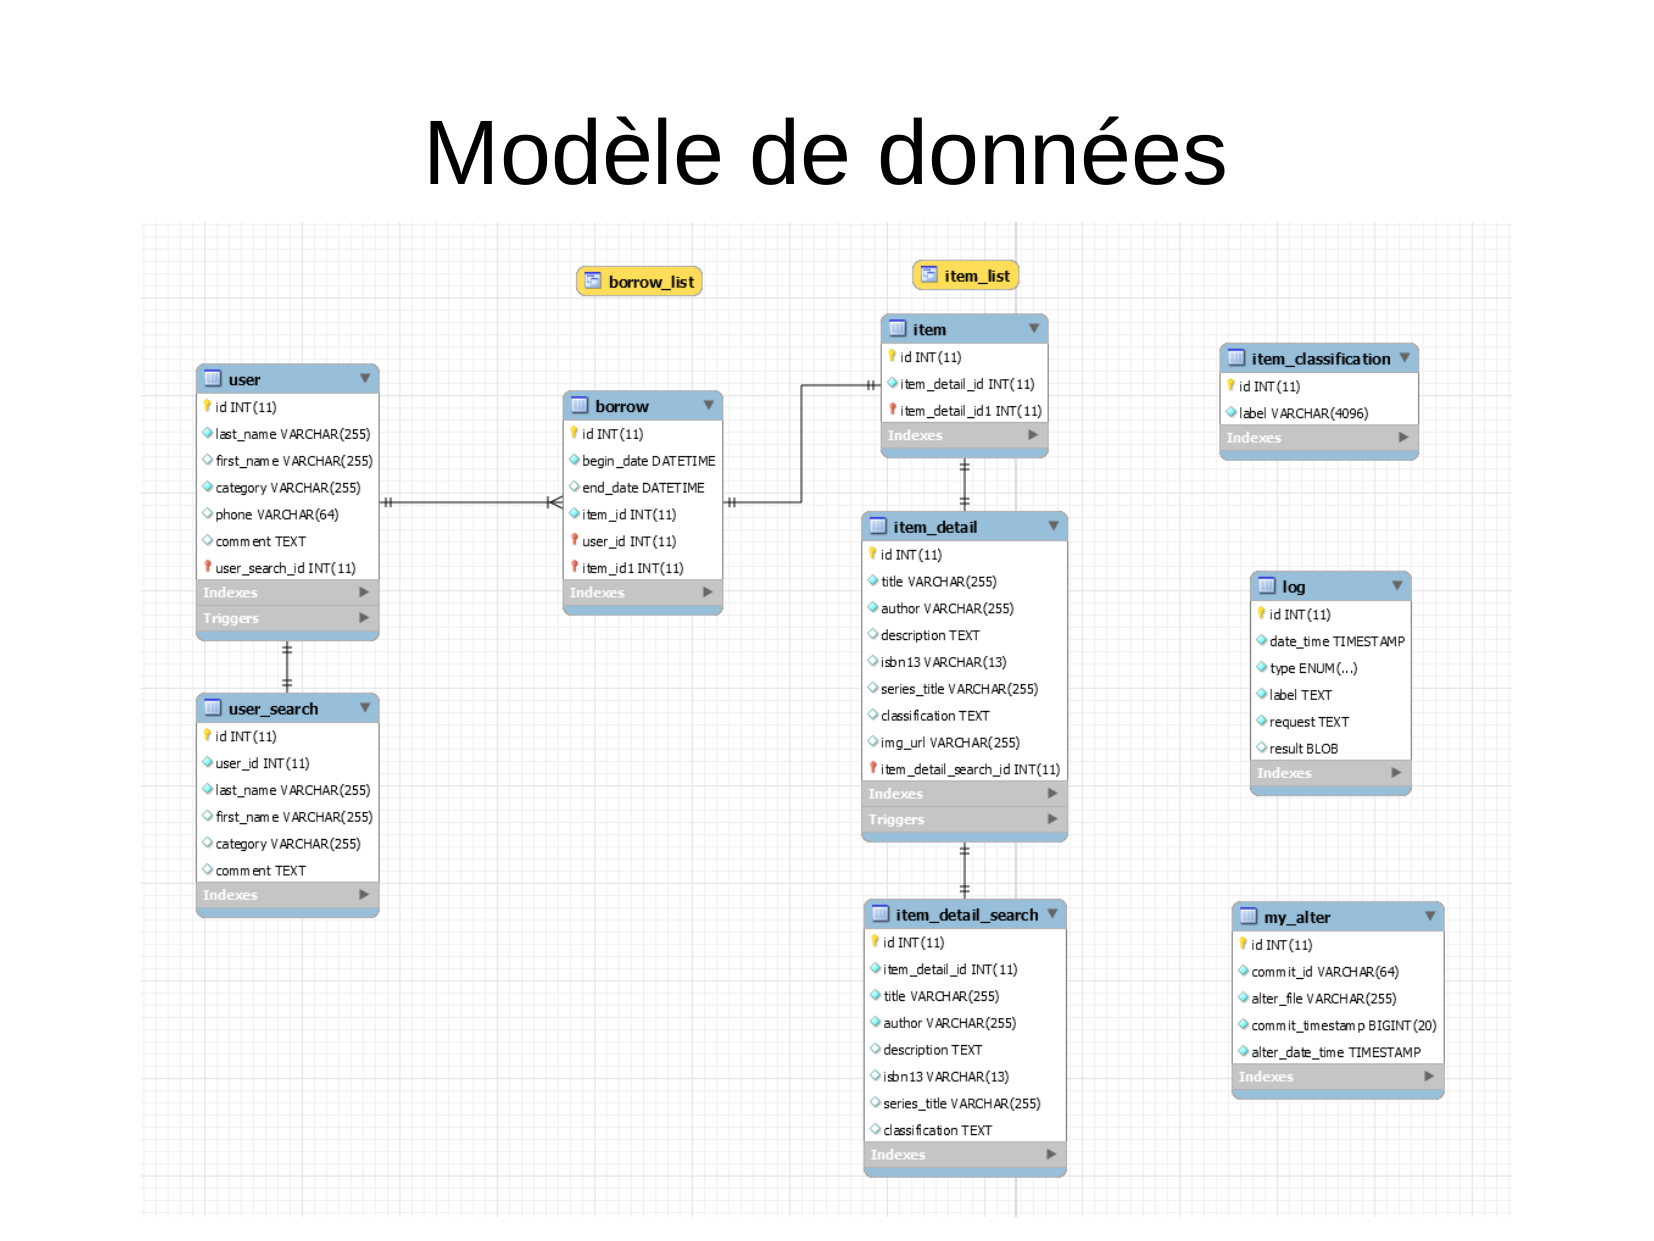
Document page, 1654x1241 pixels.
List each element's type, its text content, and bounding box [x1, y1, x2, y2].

picture [141, 222, 1512, 1217]
title Modèle de données [82, 49, 1571, 257]
